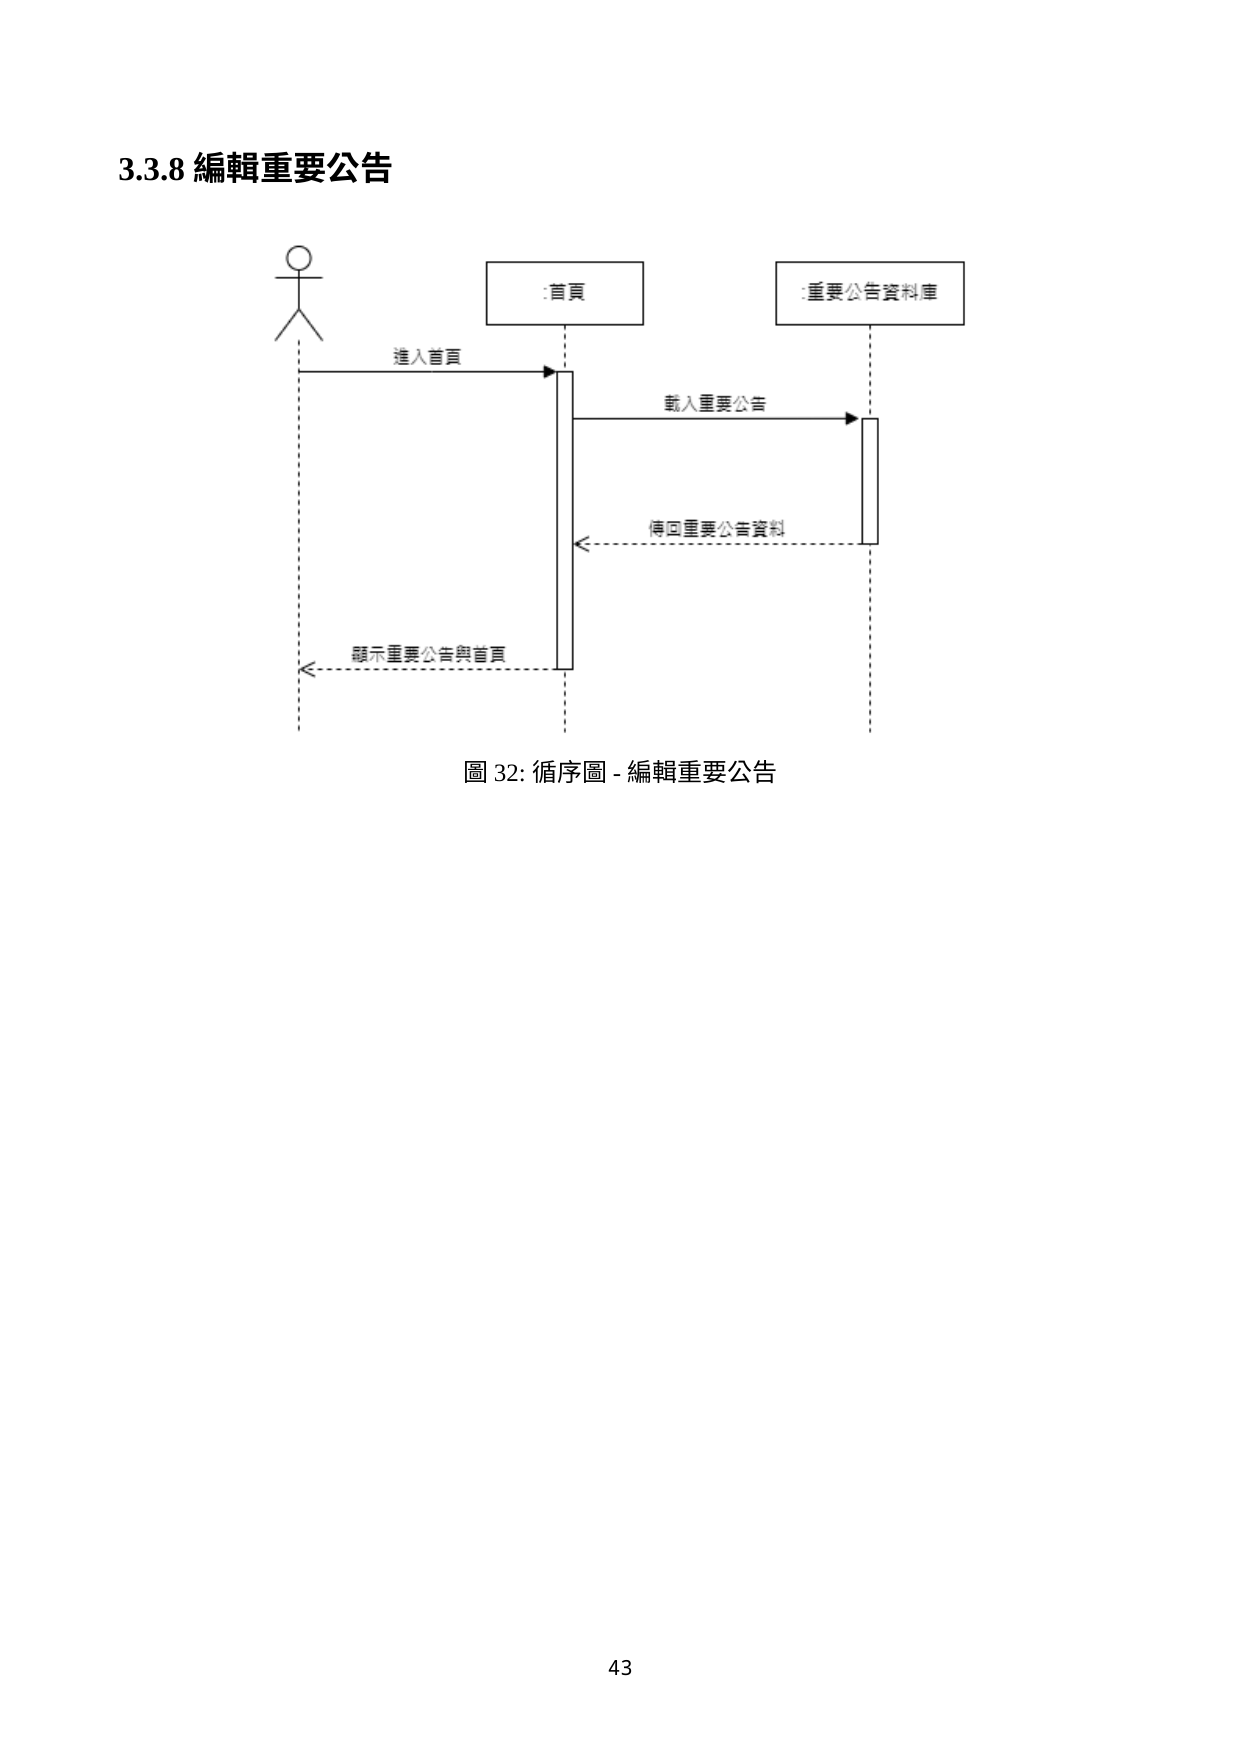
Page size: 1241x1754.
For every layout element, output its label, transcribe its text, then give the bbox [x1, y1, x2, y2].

text 圖 32: 循序圖 - 編輯重要公告 [265, 744, 976, 788]
picture [264, 235, 976, 744]
subtitle 3.3.8 編輯重要公告 [118, 142, 1122, 190]
